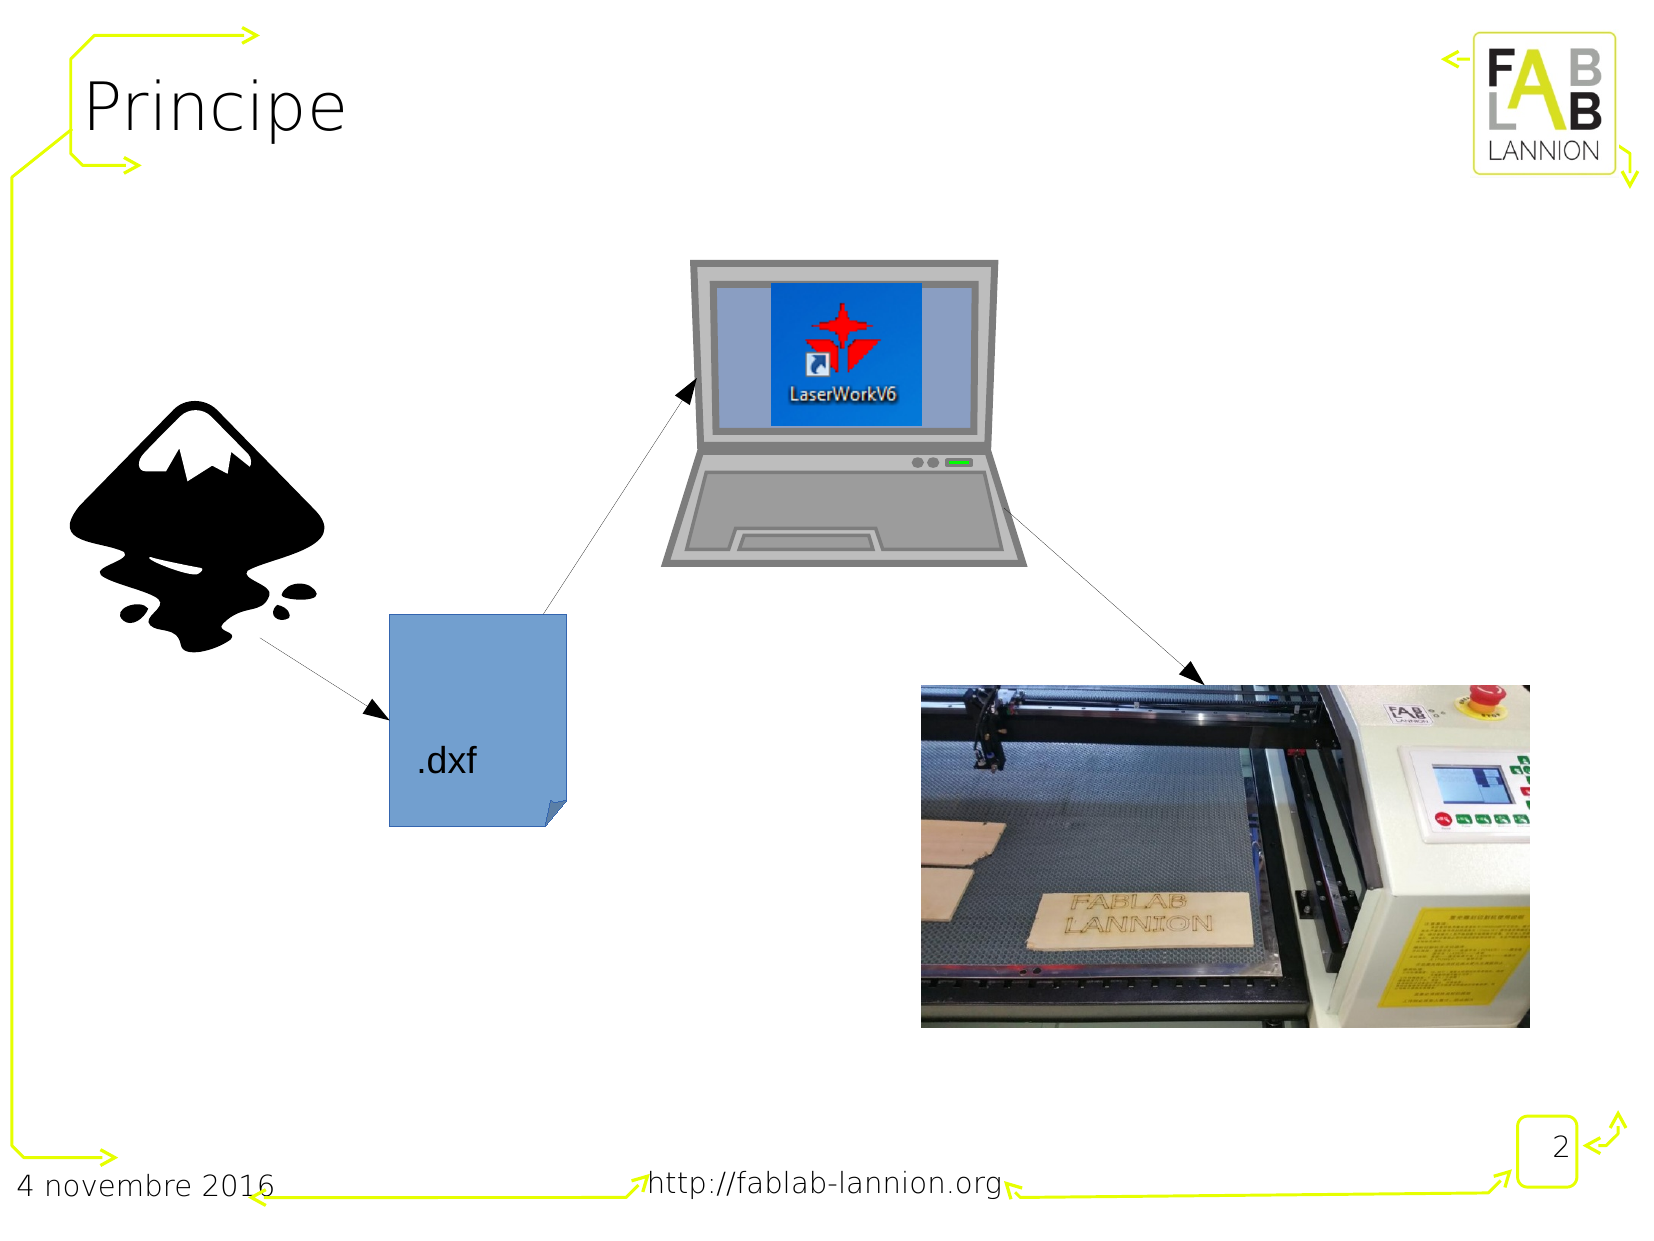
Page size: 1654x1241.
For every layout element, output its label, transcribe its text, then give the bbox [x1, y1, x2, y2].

title Principe [82, 49, 1441, 166]
picture [921, 685, 1530, 1028]
picture [660, 259, 1028, 567]
text_box .dxf [401, 732, 556, 832]
text_box [389, 614, 567, 827]
picture [59, 389, 333, 664]
picture [1470, 29, 1619, 178]
